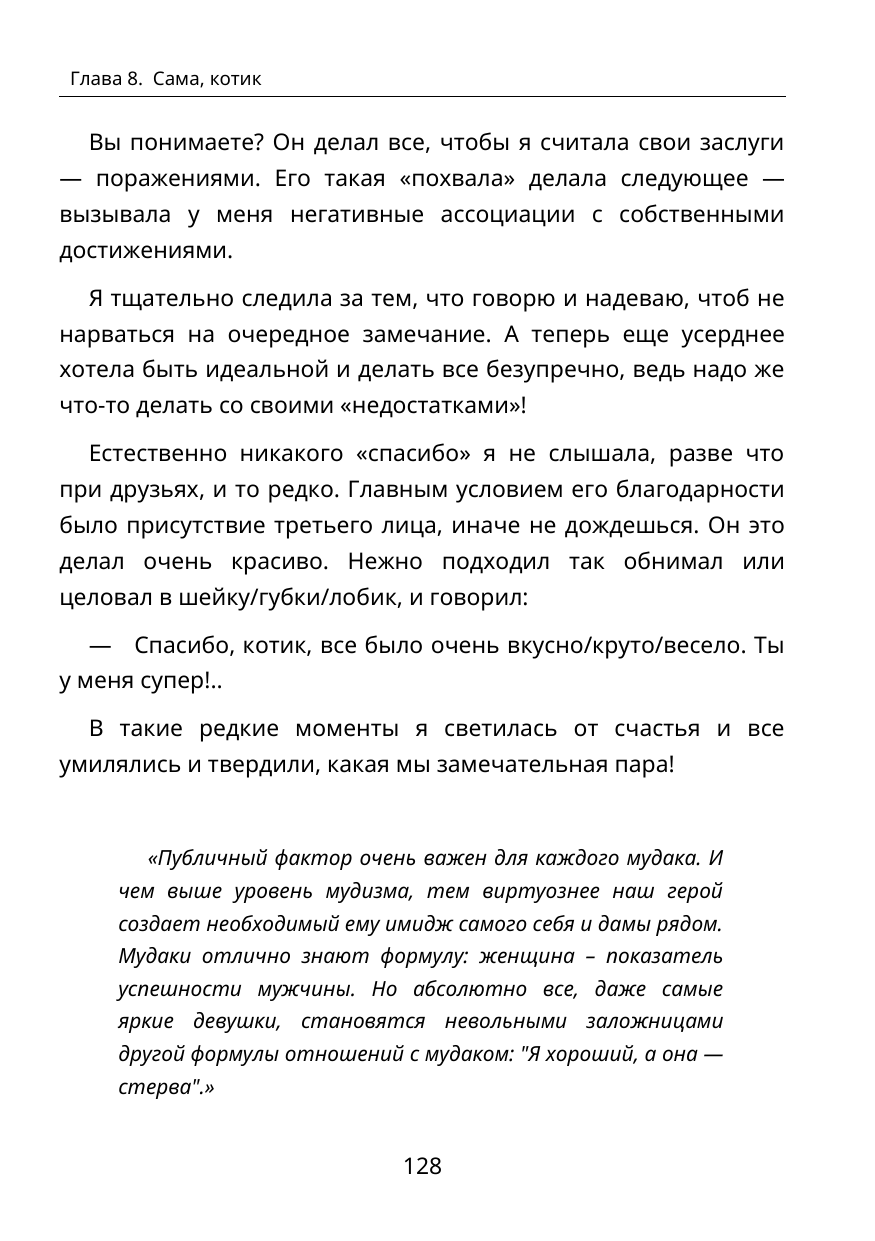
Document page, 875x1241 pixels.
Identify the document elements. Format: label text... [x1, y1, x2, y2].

text В такие редкие моменты я светилась от счастья и все умилялись и твердили, какая мы замечательная пара! [59, 712, 786, 779]
text Я тщательно следила за тем, что говорю и надеваю, чтоб не нарваться на очередное замечание. А теперь еще усерднее хотела быть идеальной и делать все безупречно, ведь надо же что-то делать со своими «недостатками»! [59, 282, 786, 421]
text Вы понимаете? Он делал все, чтобы я считала свои заслуги — поражениями. Его такая «похвала» делала следующее — вызывала у меня негативные ассоциации с собственными достижениями. [59, 126, 786, 265]
text Естественно никакого «спасибо» я не слышала, разве что при друзьях, и то редко. Главным условием его благодарности было присутствие третьего лица, иначе не дождешься. Он это делал очень красиво. Нежно подходил так обнимал или целовал в шейку/губки/лобик, и говорил: [59, 437, 786, 612]
text «Публичный фактор очень важен для каждого мудака. И чем выше уровень мудизма, тем виртуознее наш герой создает необходимый ему имидж самого себя и дамы рядом. Мудаки отлично знают формулу: женщина – показатель успешности мужчины. Но абсолютно все, даже самые яркие девушки, становятся невольными заложницами другой формулы отношений с мудаком: "Я хороший, а она — стерва".» [118, 843, 726, 1100]
list Спасибо, котик, все было очень вкусно/круто/весело. Ты у меня супер!.. [59, 628, 786, 696]
